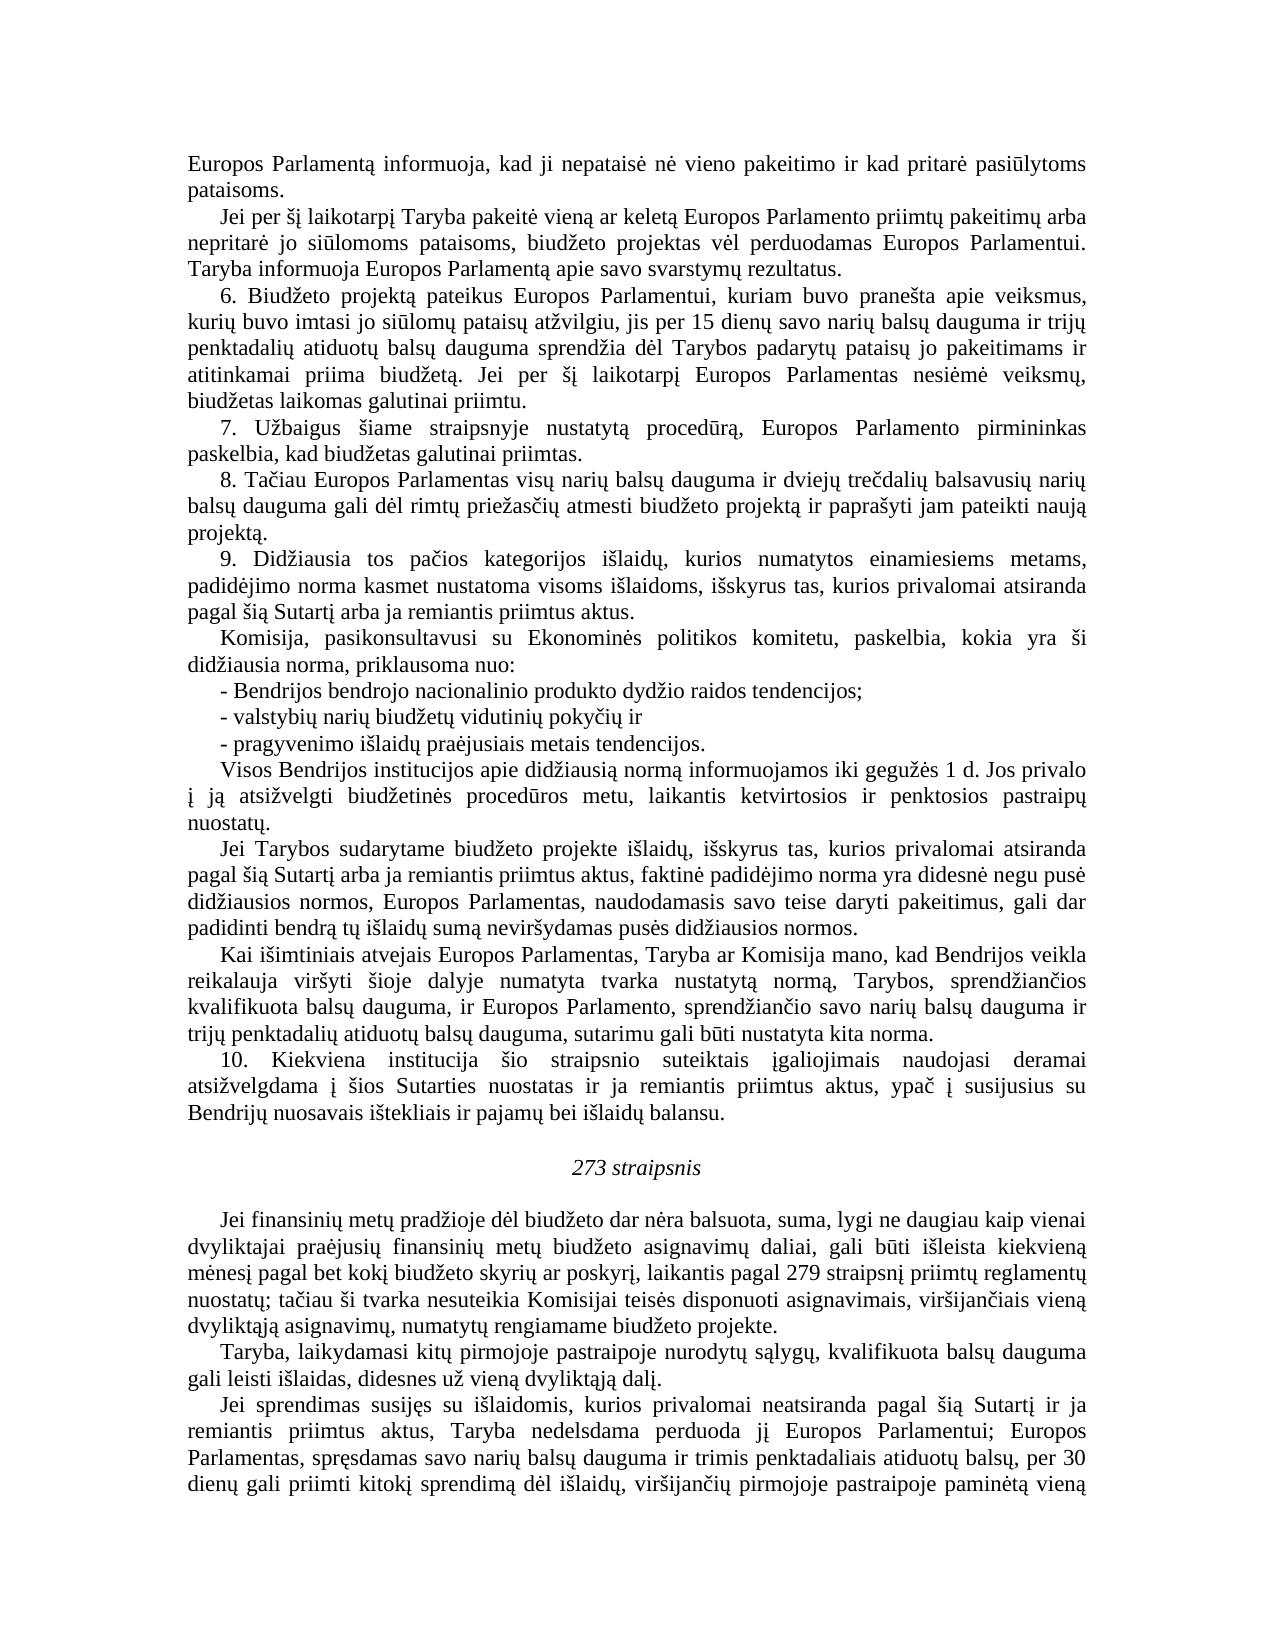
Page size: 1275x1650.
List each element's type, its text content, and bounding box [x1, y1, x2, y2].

text Kai išimtiniais atvejais Europos Parlamentas, Taryba ar Komisija mano, kad Bendrijos veikla reikalauja viršyti šioje dalyje numatyta tvarka nustatytą normą, Tarybos, sprendžiančios kvalifikuota balsų dauguma, ir Europos Parlamento, sprendžiančio savo narių balsų dauguma ir trijų penktadalių atiduotų balsų dauguma, sutarimu gali būti nustatyta kita norma. [187, 941, 1088, 1046]
text 273 straipsnis [187, 1154, 1088, 1180]
text Jei sprendimas susijęs su išlaidomis, kurios privalomai neatsiranda pagal šią Sutartį ir ja remiantis priimtus aktus, Taryba nedelsdama perduoda jį Europos Parlamentui; Europos Parlamentas, spręsdamas savo narių balsų dauguma ir trimis penktadaliais atiduotų balsų, per 30 dienų gali priimti kitokį sprendimą dėl išlaidų, viršijančių pirmojoje pastraipoje paminėtą vieną [187, 1391, 1088, 1496]
text Europos Parlamentą informuoja, kad ji nepataisė nė vieno pakeitimo ir kad pritarė pasiūlytoms pataisoms. [187, 150, 1088, 203]
text Visos Bendrijos institucijos apie didžiausią normą informuojamos iki gegužės 1 d. Jos privalo į ją atsižvelgti biudžetinės procedūros metu, laikantis ketvirtosios ir penktosios pastraipų nuostatų. [187, 756, 1088, 835]
text - valstybių narių biudžetų vidutinių pokyčių ir [187, 703, 1088, 730]
text Jei Tarybos sudarytame biudžeto projekte išlaidų, išskyrus tas, kurios privalomai atsiranda pagal šią Sutartį arba ja remiantis priimtus aktus, faktinė padidėjimo norma yra didesnė negu pusė didžiausios normos, Europos Parlamentas, naudodamasis savo teise daryti pakeitimus, gali dar padidinti bendrą tų išlaidų sumą neviršydamas pusės didžiausios normos. [187, 835, 1088, 941]
text - pragyvenimo išlaidų praėjusiais metais tendencijos. [187, 730, 1088, 756]
text Jei finansinių metų pradžioje dėl biudžeto dar nėra balsuota, suma, lygi ne daugiau kaip vienai dvyliktajai praėjusių finansinių metų biudžeto asignavimų daliai, gali būti išleista kiekvieną mėnesį pagal bet kokį biudžeto skyrių ar poskyrį, laikantis pagal 279 straipsnį priimtų reglamentų nuostatų; tačiau ši tvarka nesuteikia Komisijai teisės disponuoti asignavimais, viršijančiais vieną dvyliktąją asignavimų, numatytų rengiamame biudžeto projekte. [187, 1207, 1088, 1338]
text Taryba, laikydamasi kitų pirmojoje pastraipoje nurodytų sąlygų, kvalifikuota balsų dauguma gali leisti išlaidas, didesnes už vieną dvyliktąją dalį. [187, 1338, 1088, 1391]
text 8. Tačiau Europos Parlamentas visų narių balsų dauguma ir dviejų trečdalių balsavusių narių balsų dauguma gali dėl rimtų priežasčių atmesti biudžeto projektą ir paprašyti jam pateikti naują projektą. [187, 466, 1088, 545]
text Jei per šį laikotarpį Taryba pakeitė vieną ar keletą Europos Parlamento priimtų pakeitimų arba nepritarė jo siūlomoms pataisoms, biudžeto projektas vėl perduodamas Europos Parlamentui. Taryba informuoja Europos Parlamentą apie savo svarstymų rezultatus. [187, 203, 1088, 282]
text 6. Biudžeto projektą pateikus Europos Parlamentui, kuriam buvo pranešta apie veiksmus, kurių buvo imtasi jo siūlomų pataisų atžvilgiu, jis per 15 dienų savo narių balsų dauguma ir trijų penktadalių atiduotų balsų dauguma sprendžia dėl Tarybos padarytų pataisų jo pakeitimams ir atitinkamai priima biudžetą. Jei per šį laikotarpį Europos Parlamentas nesiėmė veiksmų, biudžetas laikomas galutinai priimtu. [187, 282, 1088, 413]
text Komisija, pasikonsultavusi su Ekonominės politikos komitetu, paskelbia, kokia yra ši didžiausia norma, priklausoma nuo: [187, 624, 1088, 677]
text - Bendrijos bendrojo nacionalinio produkto dydžio raidos tendencijos; [187, 677, 1088, 703]
text 7. Užbaigus šiame straipsnyje nustatytą procedūrą, Europos Parlamento pirmininkas paskelbia, kad biudžetas galutinai priimtas. [187, 413, 1088, 466]
text 10. Kiekviena institucija šio straipsnio suteiktais įgaliojimais naudojasi deramai atsižvelgdama į šios Sutarties nuostatas ir ja remiantis priimtus aktus, ypač į susijusius su Bendrijų nuosavais ištekliais ir pajamų bei išlaidų balansu. [187, 1046, 1088, 1125]
text 9. Didžiausia tos pačios kategorijos išlaidų, kurios numatytos einamiesiems metams, padidėjimo norma kasmet nustatoma visoms išlaidoms, išskyrus tas, kurios privalomai atsiranda pagal šią Sutartį arba ja remiantis priimtus aktus. [187, 545, 1088, 624]
